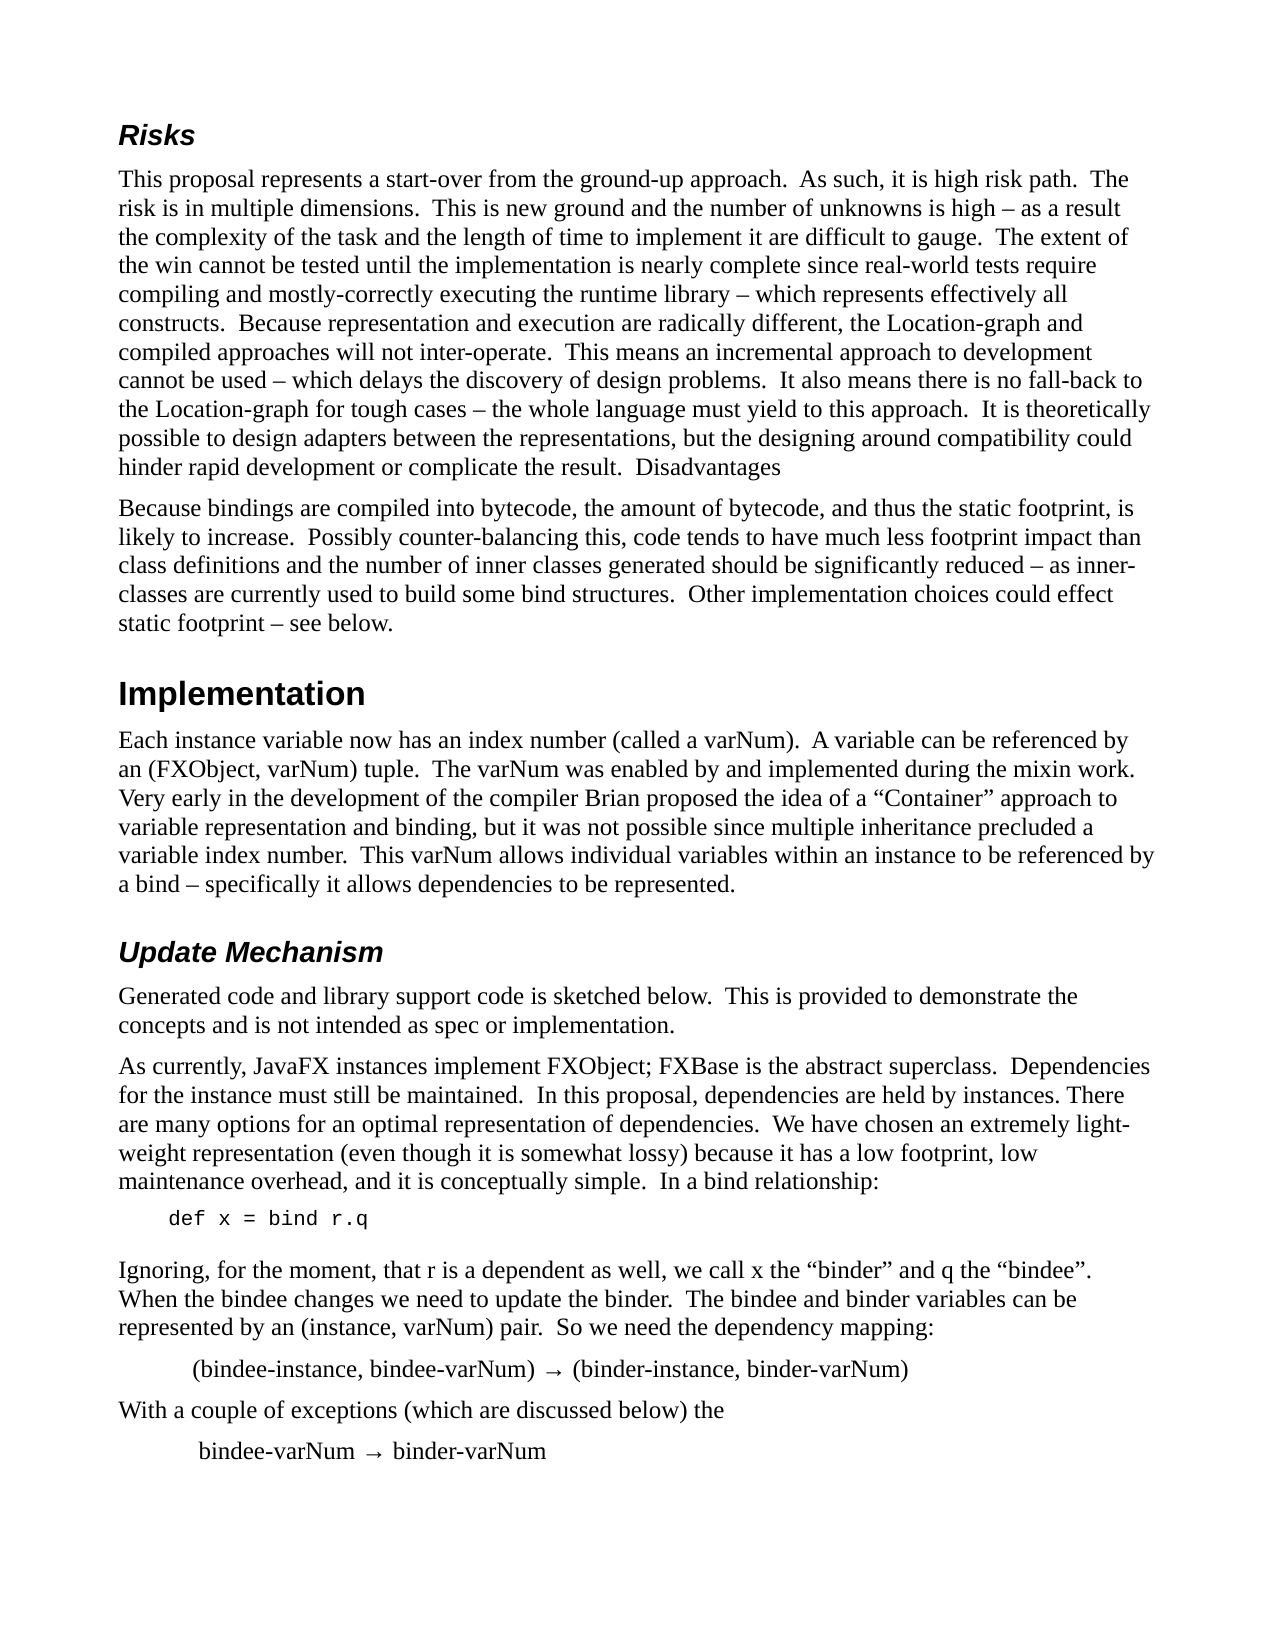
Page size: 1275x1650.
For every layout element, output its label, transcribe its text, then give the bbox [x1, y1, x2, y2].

text Each instance variable now has an index number (called a varNum). A variable can be referenced by an (FXObject, varNum) tuple. The varNum was enabled by and implemented during the mixin work. Very early in the development of the compiler Brian proposed the idea of a “Container” approach to variable representation and binding, but it was not possible since multiple inheritance precluded a variable index number. This varNum allows individual variables within an instance to be referenced by a bind – specifically it allows dependencies to be represented. [118, 725, 1157, 898]
text bindee-varNum → binder-varNum [118, 1436, 1157, 1465]
subtitle Risks [118, 118, 1157, 152]
text Because bindings are compiled into bytecode, the amount of bytecode, and thus the static footprint, is likely to increase. Possibly counter-balancing this, code tends to have much less footprint impact than class definitions and the number of inner classes generated should be significantly reduced – as inner-classes are currently used to build some bind structures. Other implementation choices could effect static footprint – see below. [118, 493, 1157, 637]
subtitle Implementation [118, 674, 1157, 713]
text def x = bind r.q [118, 1208, 1157, 1231]
text Generated code and library support code is sketched below. This is provided to demonstrate the concepts and is not intended as spec or implementation. [118, 981, 1157, 1039]
text With a couple of exceptions (which are discussed below) the [118, 1395, 1157, 1424]
text (bindee-instance, bindee-varNum) → (binder-instance, binder-varNum) [118, 1354, 1157, 1382]
text Ignoring, for the moment, that r is a dependent as well, we call x the “binder” and q the “bindee”. When the bindee changes we need to update the binder. The bindee and binder variables can be represented by an (instance, varNum) pair. So we need the dependency mapping: [118, 1255, 1157, 1341]
text This proposal represents a start-over from the ground-up approach. As such, it is high risk path. The risk is in multiple dimensions. This is new ground and the number of unknowns is high – as a result the complexity of the task and the length of time to implement it are difficult to gauge. The extent of the win cannot be tested until the implementation is nearly complete since real-world tests require compiling and mostly-correctly executing the runtime library – which represents effectively all constructs. Because representation and execution are radically different, the Location-graph and compiled approaches will not inter-operate. This means an incremental approach to development cannot be used – which delays the discovery of design problems. It also means there is no fall-back to the Location-graph for tough cases – the whole language must yield to this approach. It is theoretically possible to design adapters between the representations, but the designing around compatibility could hinder rapid development or complicate the result. Disadvantages [118, 164, 1157, 480]
text As currently, JavaFX instances implement FXObject; FXBase is the abstract superclass. Dependencies for the instance must still be maintained. In this proposal, dependencies are held by instances. There are many options for an optimal representation of dependencies. We have chosen an extremely light-weight representation (even though it is somewhat lossy) because it has a low footprint, low maintenance overhead, and it is conceptually simple. In a bind relationship: [118, 1051, 1157, 1195]
subtitle Update Mechanism [118, 935, 1157, 969]
